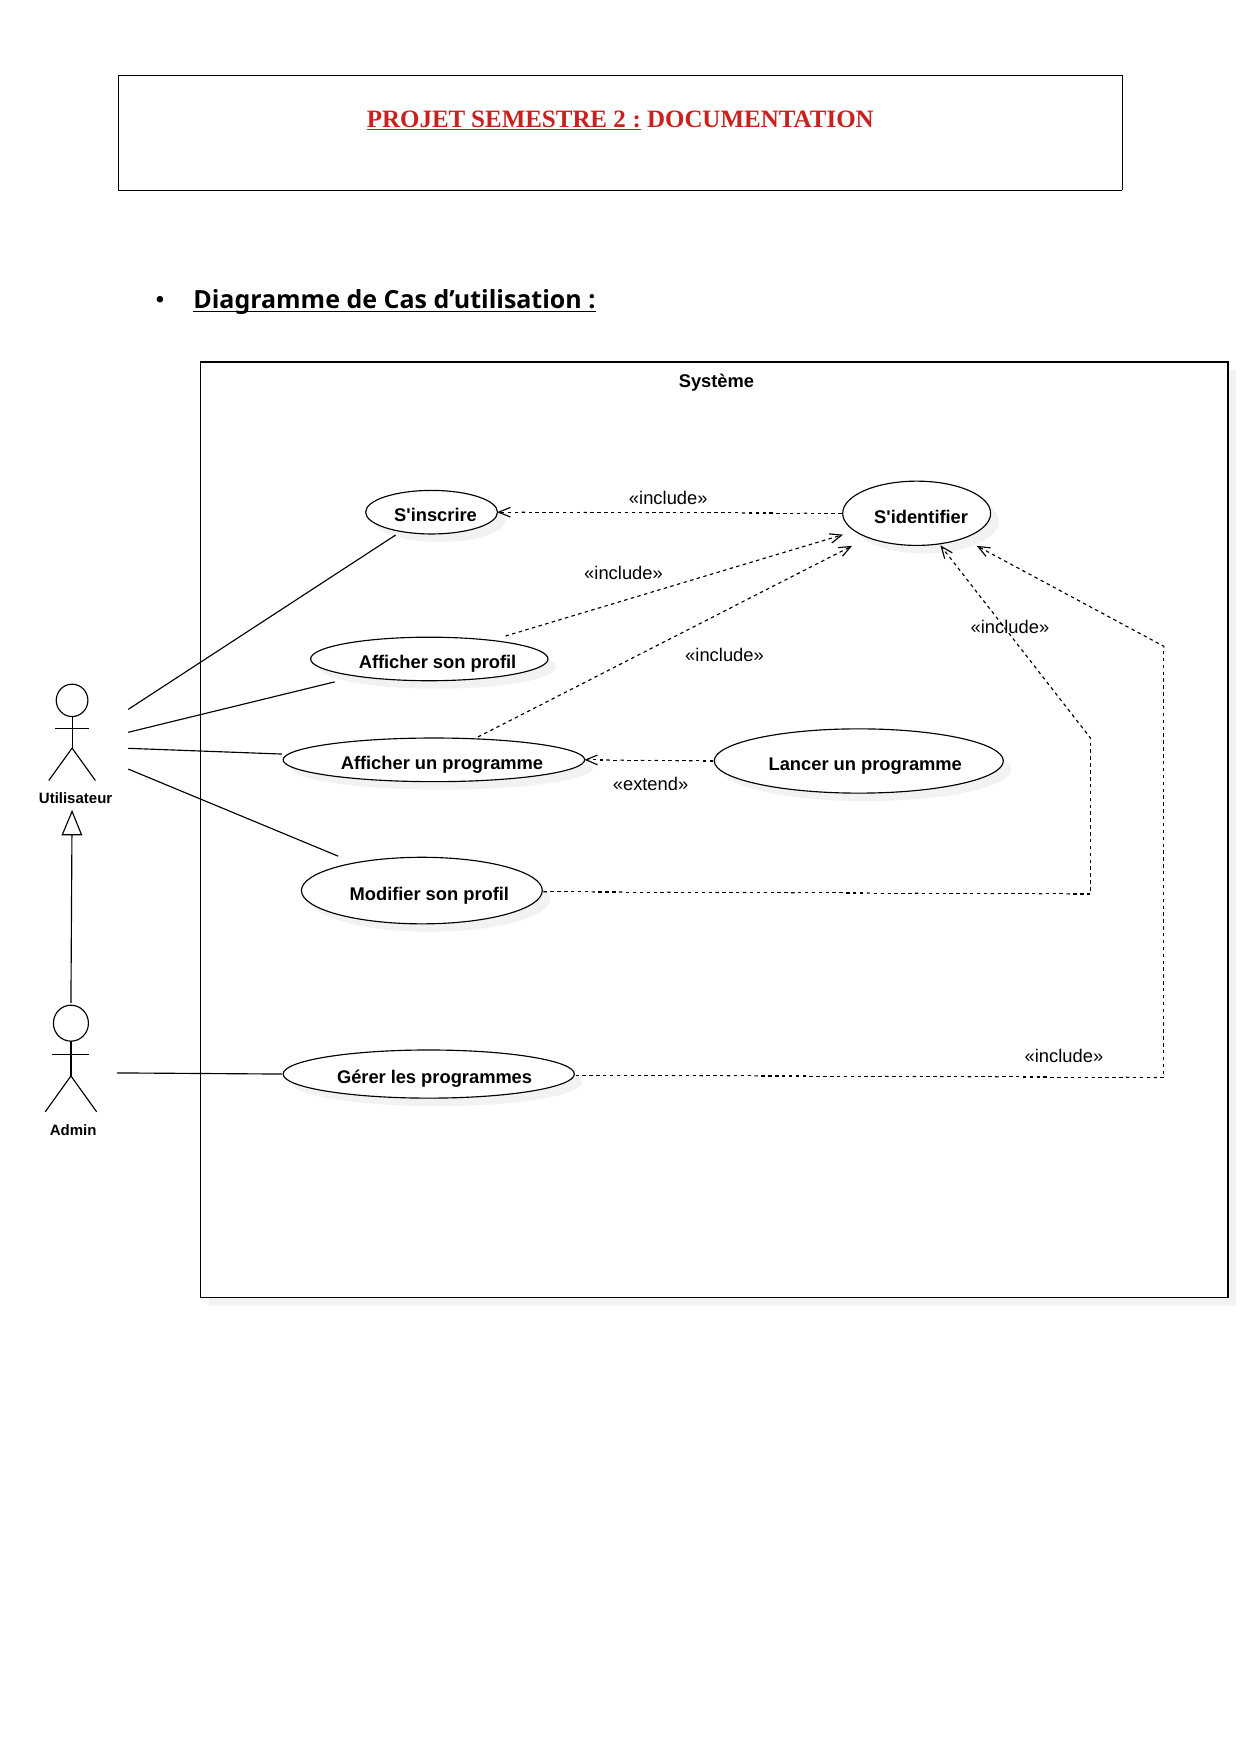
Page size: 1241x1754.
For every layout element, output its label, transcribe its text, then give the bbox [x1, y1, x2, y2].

list Diagramme de Cas d’utilisation : [156, 282, 1122, 316]
